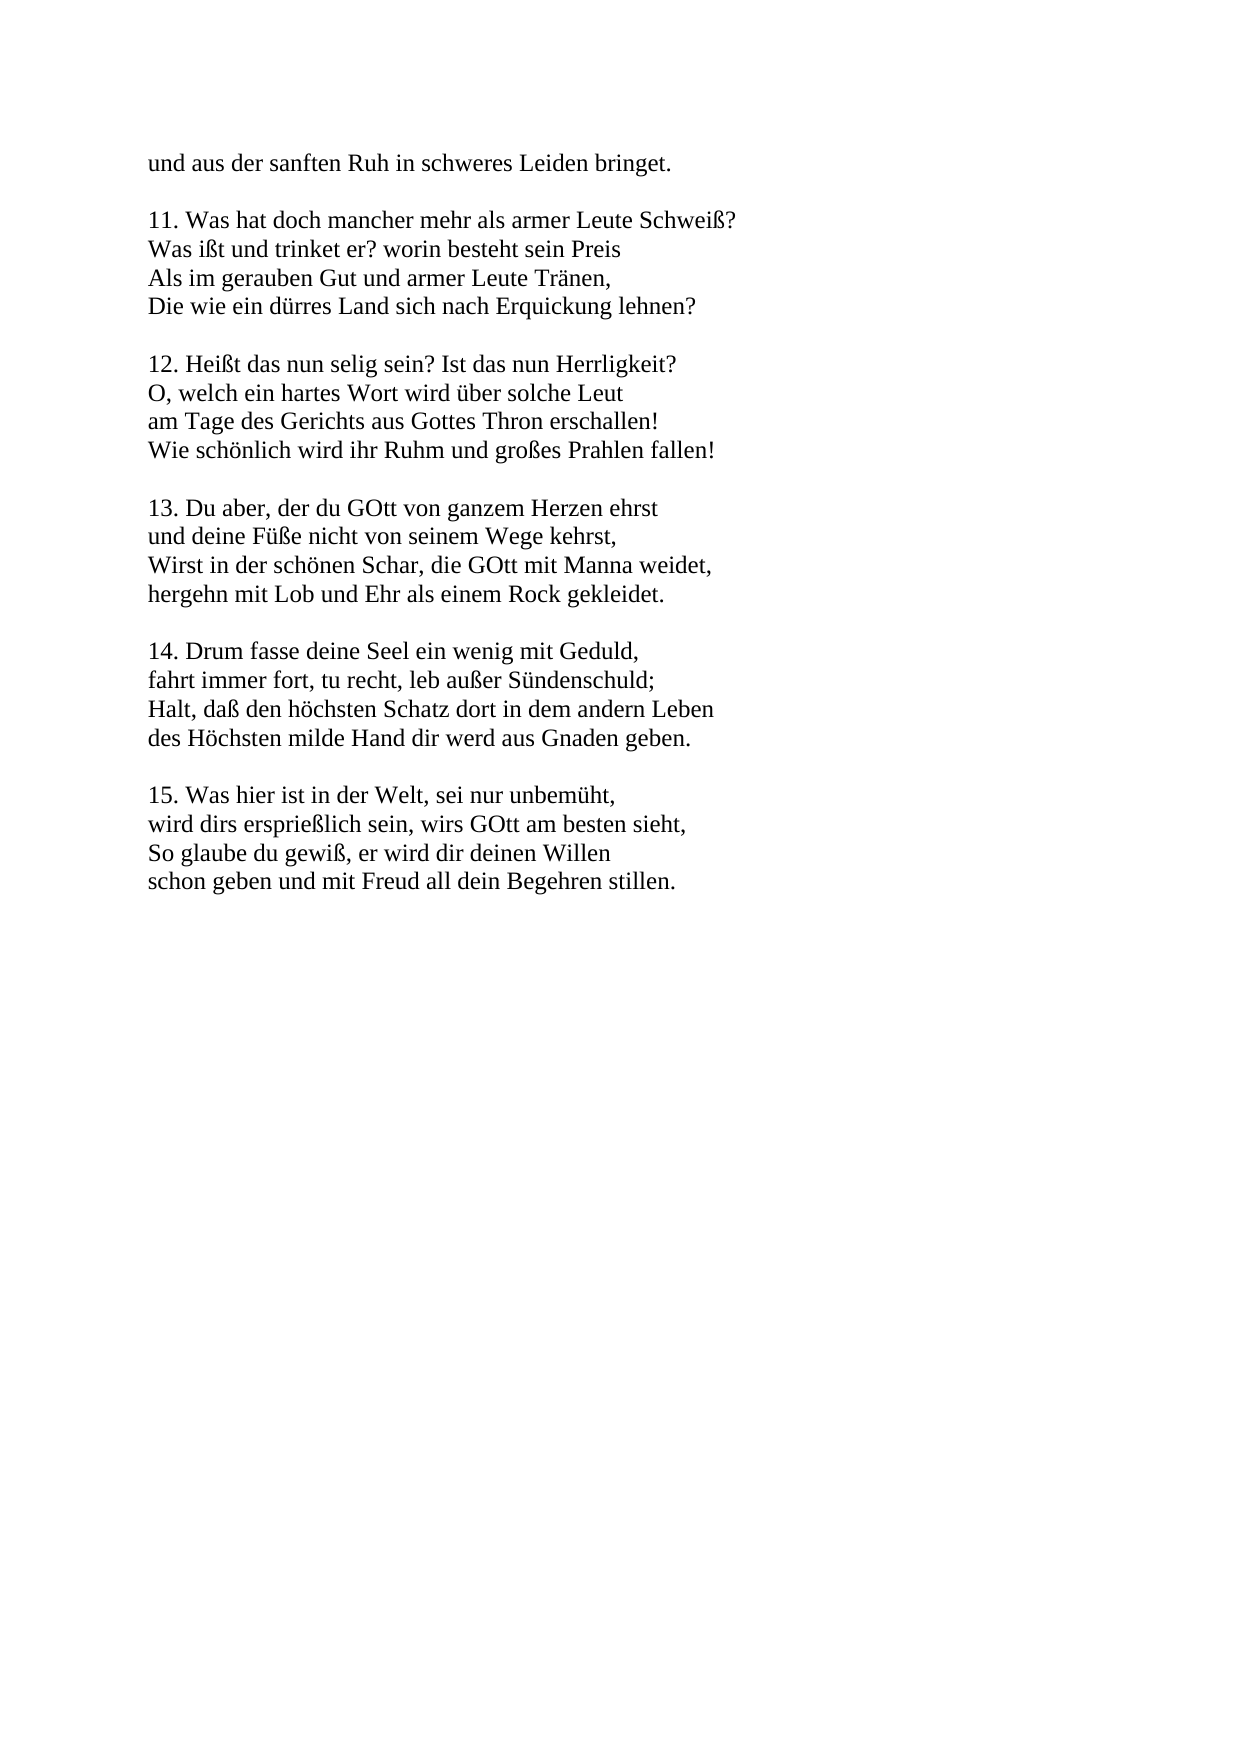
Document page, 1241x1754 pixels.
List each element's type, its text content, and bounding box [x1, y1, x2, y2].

text Die wie ein dürres Land sich nach Erquickung lehnen? [148, 291, 1093, 320]
text Wie schönlich wird ihr Ruhm und großes Prahlen fallen! [148, 435, 1093, 464]
text hergehn mit Lob und Ehr als einem Rock gekleidet. [148, 579, 1093, 608]
text 15. Was hier ist in der Welt, sei nur unbemüht, [148, 780, 1093, 809]
text fahrt immer fort, tu recht, leb außer Sündenschuld; [148, 665, 1093, 694]
text 14. Drum fasse deine Seel ein wenig mit Geduld, [148, 636, 1093, 665]
text So glaube du gewiß, er wird dir deinen Willen [148, 838, 1093, 866]
text und aus der sanften Ruh in schweres Leiden bringet. [148, 148, 1093, 176]
text O, welch ein hartes Wort wird über solche Leut [148, 378, 1093, 406]
text 12. Heißt das nun selig sein? Ist das nun Herrligkeit? [148, 349, 1093, 378]
text Was ißt und trinket er? worin besteht sein Preis [148, 234, 1093, 263]
text und deine Füße nicht von seinem Wege kehrst, [148, 521, 1093, 550]
text des Höchsten milde Hand dir werd aus Gnaden geben. [148, 723, 1093, 751]
text 13. Du aber, der du GOtt von ganzem Herzen ehrst [148, 493, 1093, 521]
text Als im gerauben Gut und armer Leute Tränen, [148, 263, 1093, 291]
text Wirst in der schönen Schar, die GOtt mit Manna weidet, [148, 550, 1093, 579]
text am Tage des Gerichts aus Gottes Thron erschallen! [148, 406, 1093, 435]
text Halt, daß den höchsten Schatz dort in dem andern Leben [148, 694, 1093, 723]
text schon geben und mit Freud all dein Begehren stillen. [148, 866, 1093, 895]
text wird dirs ersprießlich sein, wirs GOtt am besten sieht, [148, 809, 1093, 838]
text 11. Was hat doch mancher mehr als armer Leute Schweiß? [148, 205, 1093, 234]
